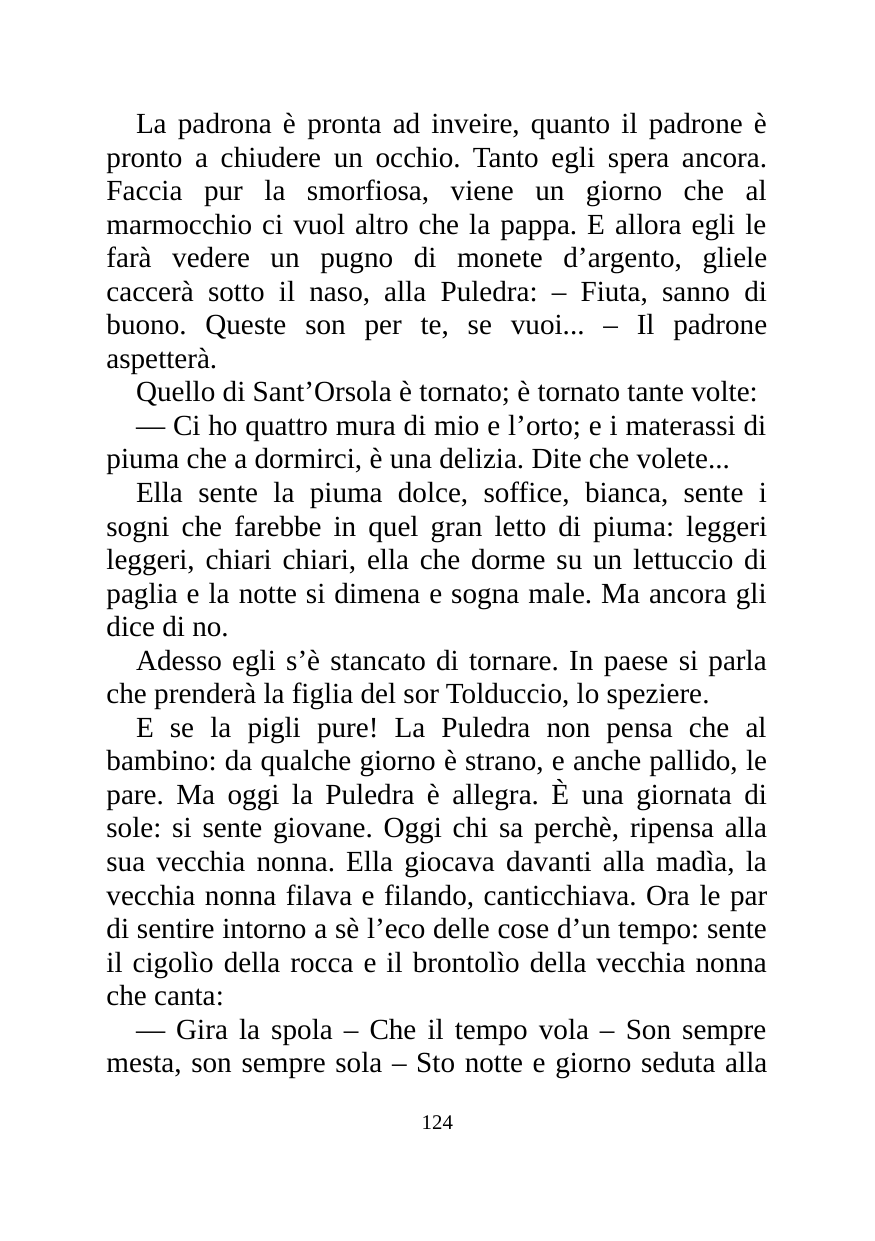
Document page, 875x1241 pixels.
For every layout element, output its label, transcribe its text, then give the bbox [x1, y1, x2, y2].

text Quello di Sant’Orsola è tornato; è tornato tante volte: [106, 374, 768, 408]
text Ella sente la piuma dolce, soffice, bianca, sente i sogni che farebbe in quel gran letto di piuma: leggeri leggeri, chiari chiari, ella che dorme su un lettuccio di paglia e la notte si dimena e sogna male. Ma ancora gli dice di no. [106, 475, 768, 643]
text — Ci ho quattro mura di mio e l’orto; e i materassi di piuma che a dormirci, è una delizia. Dite che volete... [106, 408, 768, 475]
text La padrona è pronta ad inveire, quanto il padrone è pronto a chiudere un occhio. Tanto egli spera ancora. Faccia pur la smorfiosa, viene un giorno che al marmocchio ci vuol altro che la pappa. E allora egli le farà vedere un pugno di monete d’argento, gliele caccerà sotto il naso, alla Puledra: – Fiuta, sanno di buono. Queste son per te, se vuoi... – Il padrone aspetterà. [106, 106, 768, 374]
text Adesso egli s’è stancato di tornare. In paese si parla che prenderà la figlia del sor Tolduccio, lo speziere. [106, 643, 768, 710]
text — Gira la spola – Che il tempo vola – Son sempre mesta, son sempre sola – Sto notte e giorno seduta alla [106, 1012, 768, 1079]
text E se la pigli pure! La Puledra non pensa che al bambino: da qualche giorno è strano, e anche pallido, le pare. Ma oggi la Puledra è allegra. È una giornata di sole: si sente giovane. Oggi chi sa perchè, ripensa alla sua vecchia nonna. Ella giocava davanti alla madìa, la vecchia nonna filava e filando, canticchiava. Ora le par di sentire intorno a sè l’eco delle cose d’un tempo: sente il cigolìo della rocca e il brontolìo della vecchia nonna che canta: [106, 710, 768, 1012]
